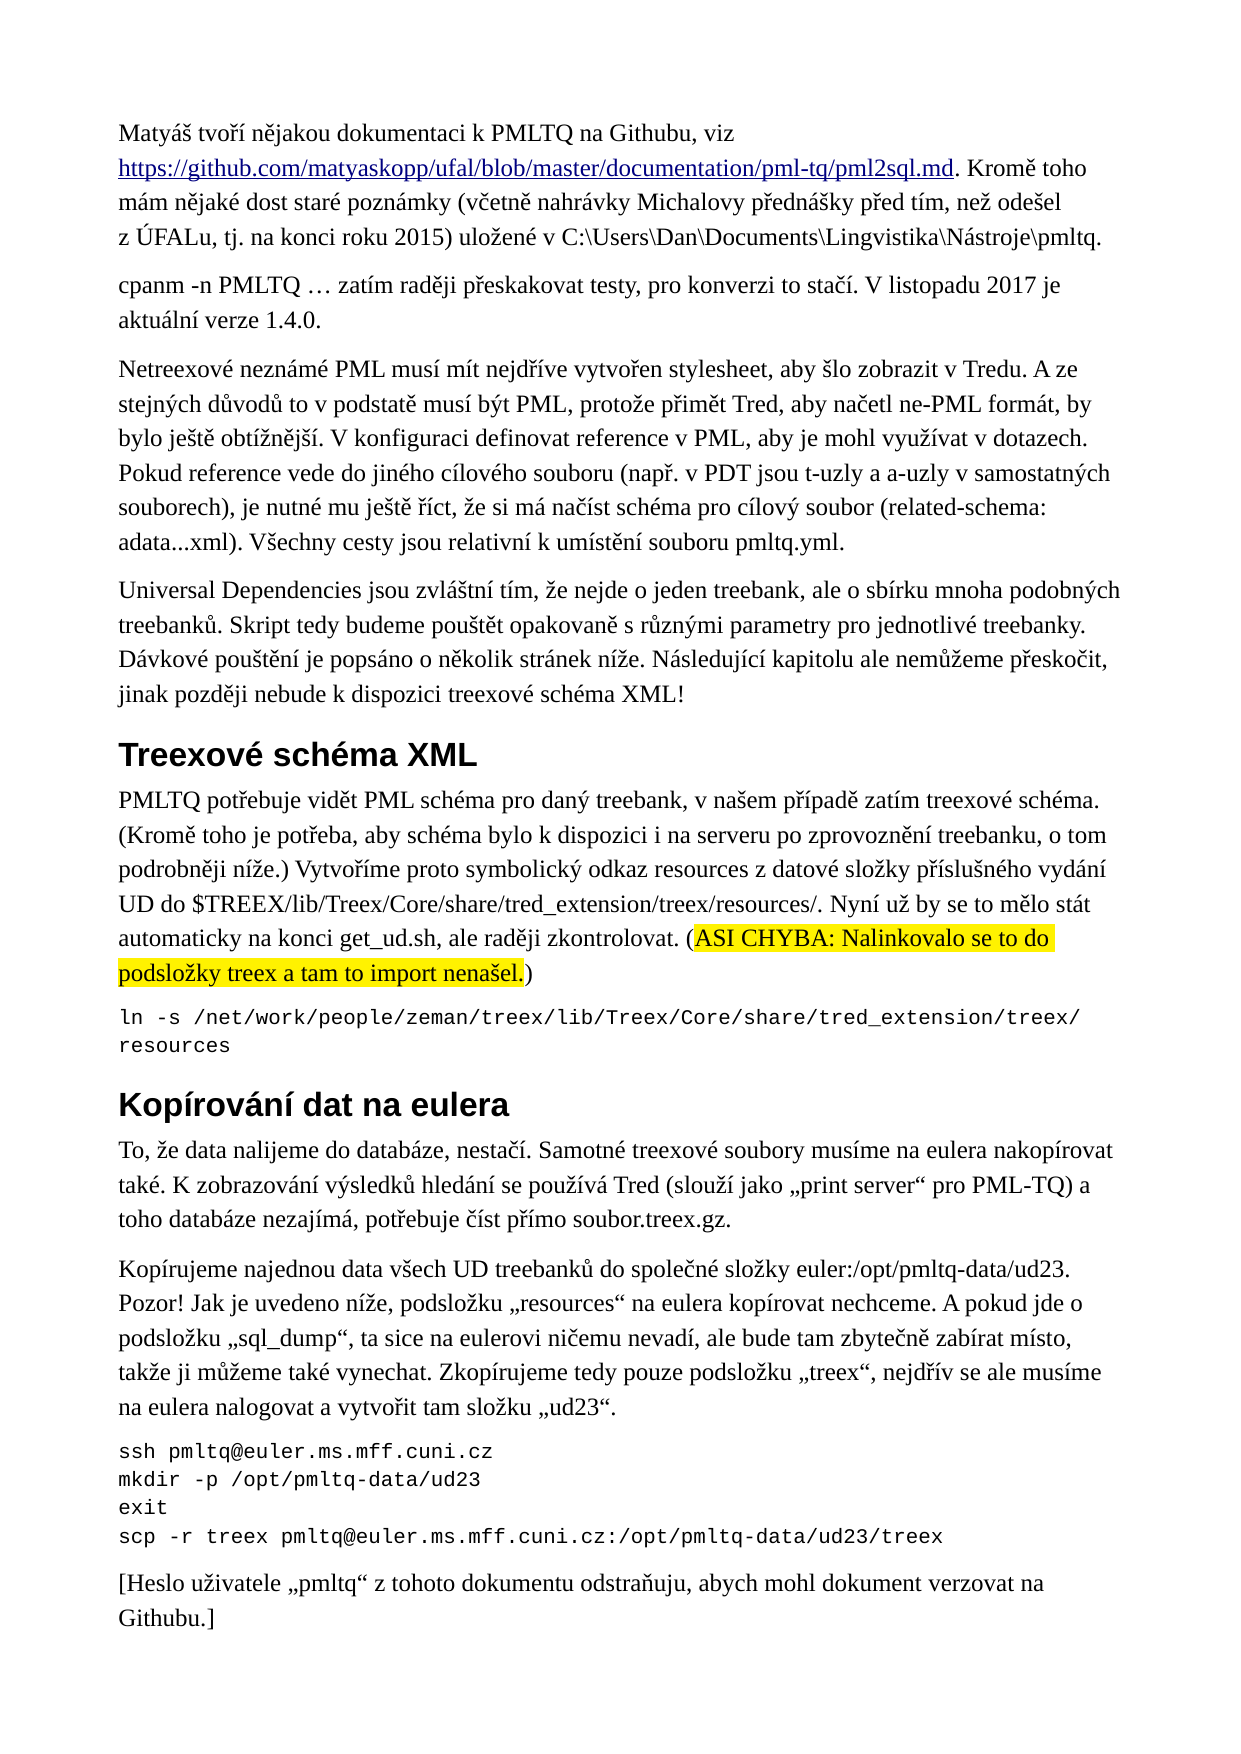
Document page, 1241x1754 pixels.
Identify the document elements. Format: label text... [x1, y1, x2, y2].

subtitle Kopírování dat na eulera [118, 1084, 1122, 1123]
text To, že data nalijeme do databáze, nestačí. Samotné treexové soubory musíme na eulera nakopírovat také. K zobrazování výsledků hledání se používá Tred (slouží jako „print server“ pro PML-TQ) a toho databáze nezajímá, potřebuje číst přímo soubor.treex.gz. [118, 1136, 1122, 1233]
subtitle Treexové schéma XML [118, 734, 1122, 773]
text cpanm -n PMLTQ … zatím raději přeskakovat testy, pro konverzi to stačí. V listopadu 2017 je aktuální verze 1.4.0. [118, 271, 1122, 334]
text PMLTQ potřebuje vidět PML schéma pro daný treebank, v našem případě zatím treexové schéma. (Kromě toho je potřeba, aby schéma bylo k dispozici i na serveru po zprovoznění treebanku, o tom podrobněji níže.) Vytvoříme proto symbolický odkaz resources z datové složky příslušného vydání UD do $TREEX/lib/Treex/Core/share/tred_extension/treex/resources/. Nyní už by se to mělo stát automaticky na konci get_ud.sh, ale raději zkontrolovat. (ASI CHYBA: Nalinkovalo se to do podsložky treex a tam to import nenašel.) [118, 786, 1122, 987]
text Kopírujeme najednou data všech UD treebanků do společné složky euler:/opt/pmltq-data/ud23. Pozor! Jak je uvedeno níže, podsložku „resources“ na eulera kopírovat nechceme. A pokud jde o podsložku „sql_dump“, ta sice na eulerovi ničemu nevadí, ale bude tam zbytečně zabírat místo, takže ji můžeme také vynechat. Zkopírujeme tedy pouze podsložku „treex“, nejdřív se ale musíme na eulera nalogovat a vytvořit tam složku „ud23“. [118, 1254, 1122, 1420]
text Netreexové neznámé PML musí mít nejdříve vytvořen stylesheet, aby šlo zobrazit v Tredu. A ze stejných důvodů to v podstatě musí být PML, protože přimět Tred, aby načetl ne-PML formát, by bylo ještě obtížnější. V konfiguraci definovat reference v PML, aby je mohl využívat v dotazech. Pokud reference vede do jiného cílového souboru (např. v PDT jsou t-uzly a a-uzly v samostatných souborech), je nutné mu ještě říct, že si má načíst schéma pro cílový soubor (related-schema: adata...xml). Všechny cesty jsou relativní k umístění souboru pmltq.yml. [118, 354, 1122, 555]
text [Heslo uživatele „pmltq“ z tohoto dokumentu odstraňuju, abych mohl dokument verzovat na Githubu.] [118, 1568, 1122, 1632]
text Universal Dependencies jsou zvláštní tím, že nejde o jeden treebank, ale o sbírku mnoha podobných treebanků. Skript tedy budeme pouštět opakovaně s různými parametry pro jednotlivé treebanky. Dávkové pouštění je popsáno o několik stránek níže. Následující kapitolu ale nemůžeme přeskočit, jinak později nebude k dispozici treexové schéma XML! [118, 576, 1122, 708]
text ln -s /net/work/people/zeman/treex/lib/Treex/Core/share/tred_extension/treex/resources [118, 1007, 1122, 1059]
text ssh pmltq@euler.ms.mff.cuni.cz mkdir -p /opt/pmltq-data/ud23 exit scp -r treex pmltq@euler.ms.mff.cuni.cz:/opt/pmltq-data/ud23/treex [118, 1441, 1122, 1549]
text Matyáš tvoří nějakou dokumentaci k PMLTQ na Githubu, viz https://github.com/matyaskopp/ufal/blob/master/documentation/pml-tq/pml2sql.md. Kromě toho mám nějaké dost staré poznámky (včetně nahrávky Michalovy přednášky před tím, než odešel z ÚFALu, tj. na konci roku 2015) uložené v C:\Users\Dan\Documents\Lingvistika\Nástroje\pmltq. [118, 118, 1122, 250]
